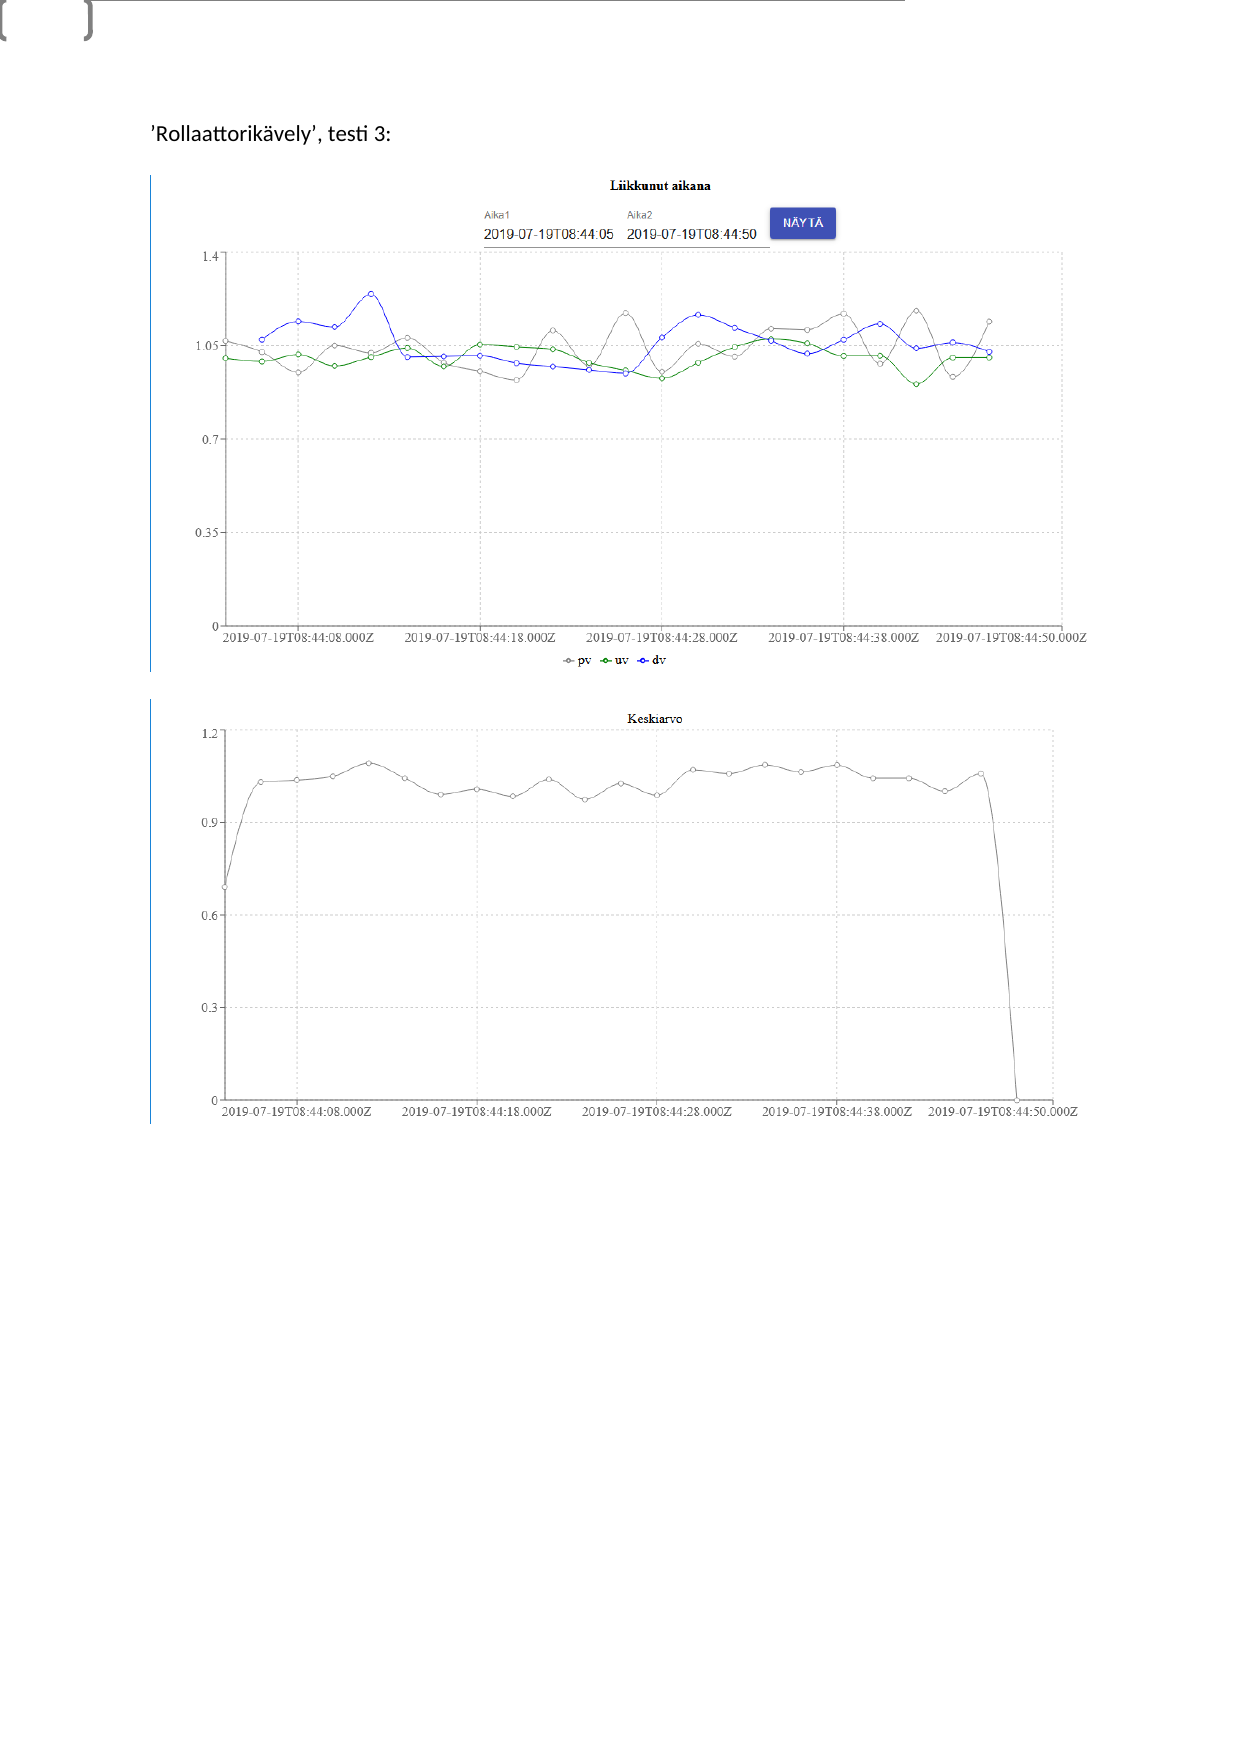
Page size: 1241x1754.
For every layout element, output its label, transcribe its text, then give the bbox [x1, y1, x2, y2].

picture [150, 699, 1091, 1124]
picture [150, 175, 1091, 672]
text ’Rollaattorikävely’, testi 3: [150, 119, 1090, 147]
